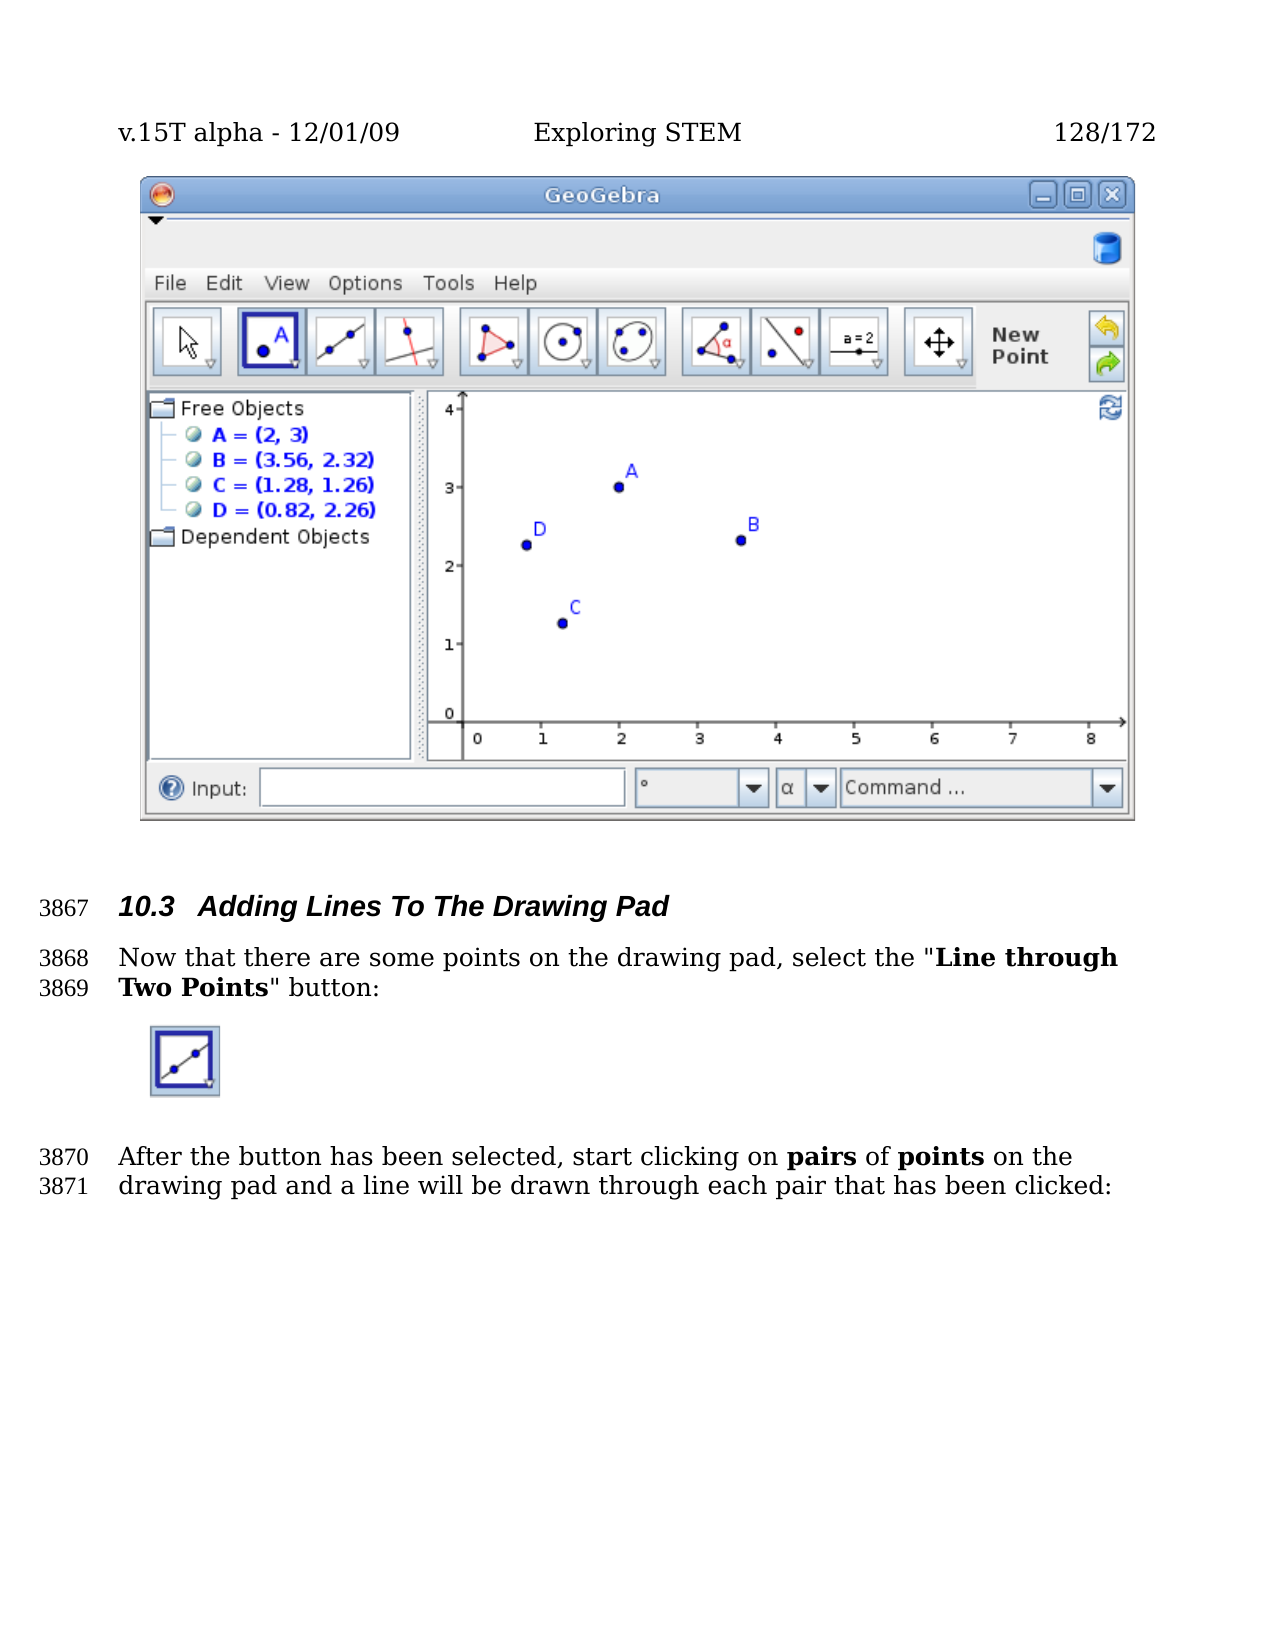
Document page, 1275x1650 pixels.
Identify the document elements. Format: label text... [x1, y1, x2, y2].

text After the button has been selected, start clicking on pairs of points on the drawing pad and a line will be drawn through each pair that has been clicked: [118, 1142, 1157, 1200]
picture [140, 176, 1136, 821]
subtitle Adding Lines To The Drawing Pad [118, 889, 1157, 922]
picture [149, 1024, 221, 1098]
text Now that there are some points on the drawing pad, select the "Line through Two Points" button: [118, 943, 1157, 1002]
